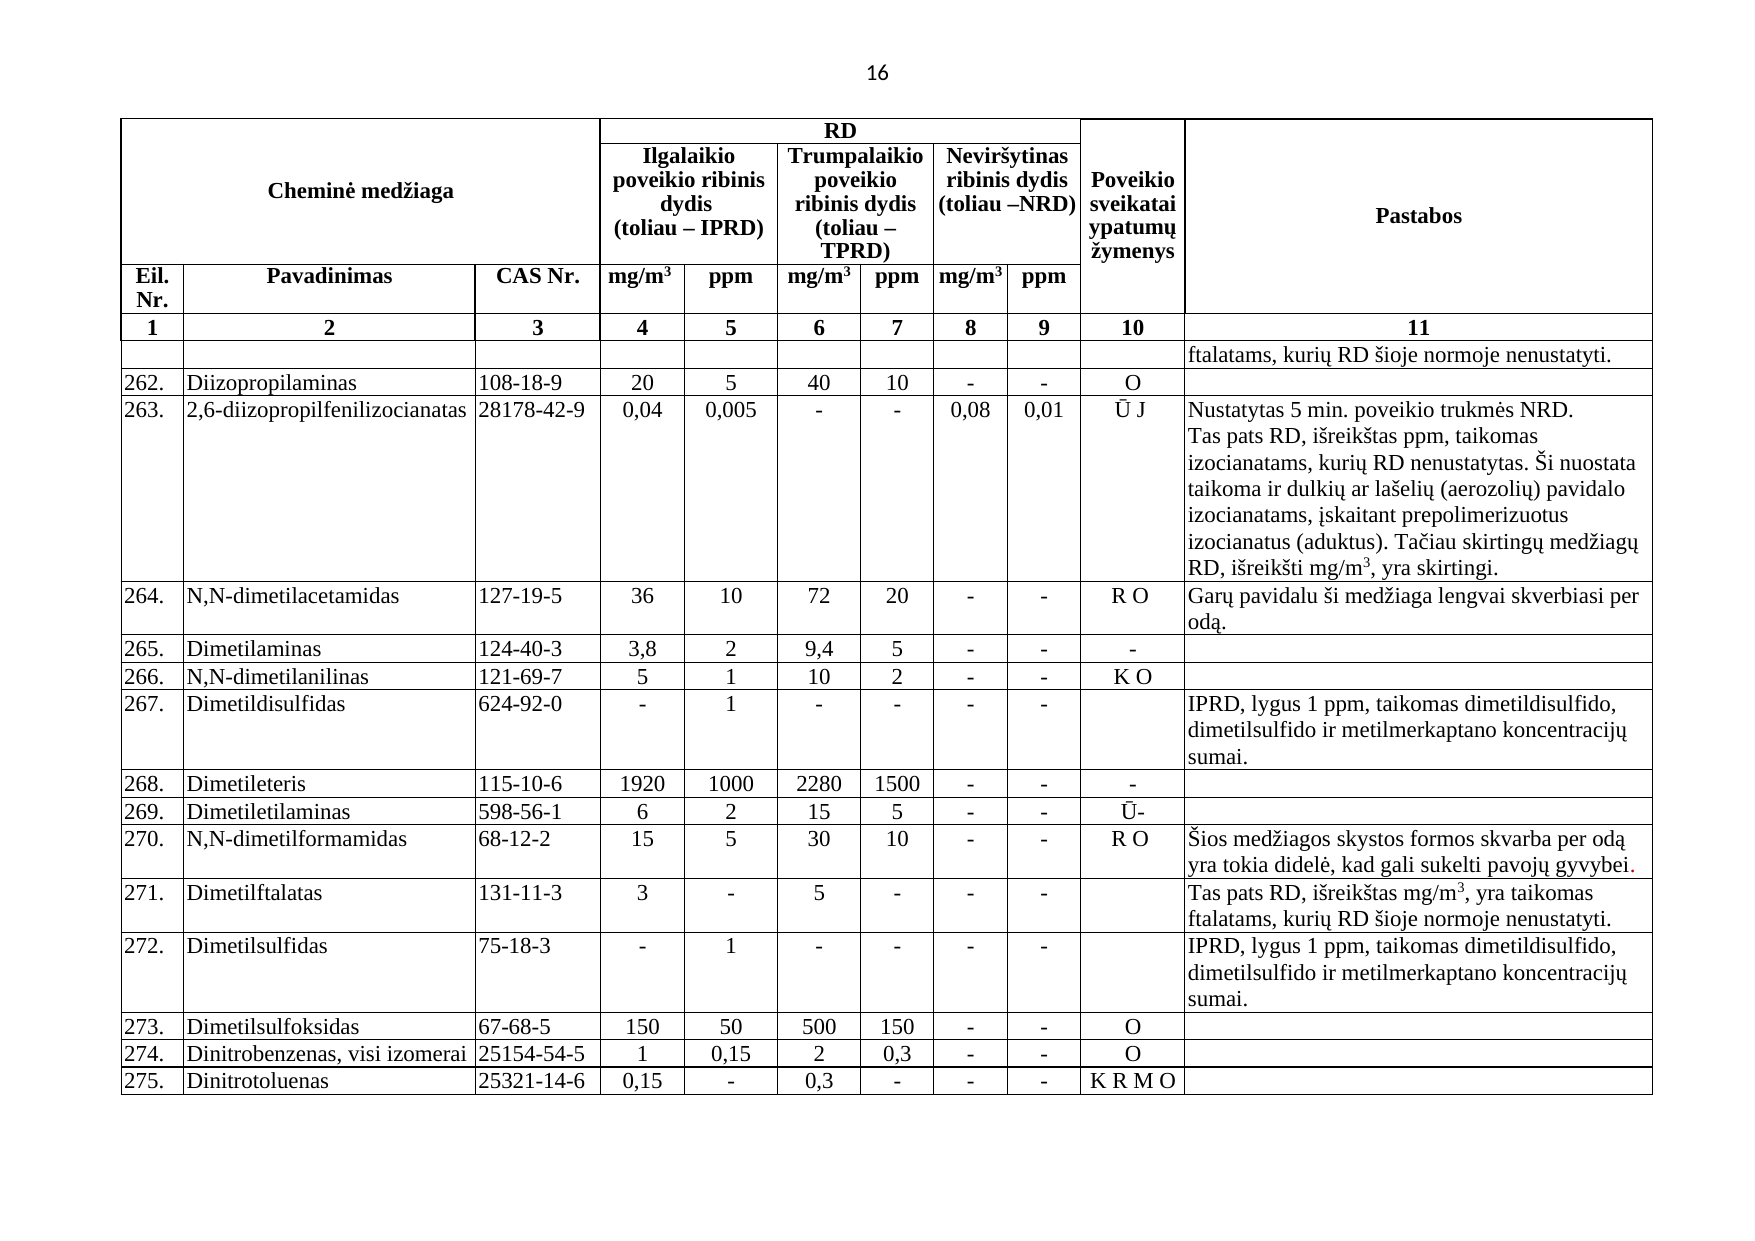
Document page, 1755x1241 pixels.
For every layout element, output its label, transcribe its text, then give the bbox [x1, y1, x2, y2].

table_cell - [1008, 1013, 1080, 1039]
table_cell 0,08 [934, 396, 1007, 581]
table_cell 15 [778, 798, 860, 824]
table_cell - [1008, 770, 1080, 797]
table_cell - [1008, 341, 1080, 368]
table_cell Trumpalaikio poveikio ribinis dydis (toliau –TPRD) [778, 144, 933, 263]
table_cell - [934, 798, 1007, 824]
table_header Pastabos [1186, 120, 1652, 312]
table_cell Dimetilftalatas [184, 879, 475, 932]
table_cell IPRD, lygus 1 ppm, taikomas dimetildisulfido, dimetilsulfido ir metilmerkaptano koncentracijų sumai. [1185, 933, 1652, 1012]
table_cell - [1008, 369, 1080, 395]
table_cell 30 [778, 825, 860, 878]
table_cell 262. [122, 369, 183, 395]
table_cell - [1008, 1040, 1080, 1066]
table_cell - [934, 690, 1007, 769]
table_cell - [934, 1068, 1007, 1094]
table_cell 6 [778, 314, 860, 340]
table_cell K R M O [1081, 1068, 1184, 1094]
table_cell - [934, 1013, 1007, 1039]
table_cell 3 [601, 879, 684, 932]
table_cell Dinitrotoluenas [184, 1068, 475, 1094]
table_cell 131-11-3 [476, 879, 600, 932]
table_cell O [1081, 369, 1184, 395]
table_cell 1 [601, 1040, 684, 1066]
table_cell Ū- [1081, 798, 1184, 824]
table_cell [122, 341, 183, 368]
table_cell 10 [861, 369, 933, 395]
table_cell 5 [778, 879, 860, 932]
table_cell ppm [861, 265, 933, 312]
table_cell - [685, 341, 777, 368]
table_cell Dimetiletilaminas [184, 798, 475, 824]
table_cell 124-40-3 [476, 635, 600, 662]
table_cell 9,4 [778, 635, 860, 662]
table_cell [1081, 690, 1184, 769]
table_cell Dimetildisulfidas [184, 690, 475, 769]
table_cell 9 [1008, 314, 1080, 340]
table_cell 5 [685, 314, 777, 340]
table_cell - [934, 770, 1007, 797]
table_header RD [601, 119, 1080, 143]
table_cell ppm [1008, 265, 1080, 312]
table_header Cheminė medžiaga [122, 119, 599, 263]
table_cell R O [1081, 825, 1184, 878]
table_cell 108-18-9 [476, 369, 600, 395]
table_cell 1000 [685, 770, 777, 797]
table_cell O [1081, 1013, 1184, 1039]
table_cell - [1008, 663, 1080, 689]
table_cell 273. [122, 1013, 183, 1039]
table_cell Nustatytas 5 min. poveikio trukmės NRD. Tas pats RD, išreikštas ppm, taikomas izocianatams, kurių RD nenustatytas. Ši nuostata taikoma ir dulkių ar lašelių (aerozolių) pavidalo izocianatams, įskaitant prepolimerizuotus izocianatus (aduktus). Tačiau skirtingų medžiagų RD, išreikšti mg/m3, yra skirtingi. [1185, 396, 1652, 581]
table_cell 67-68-5 [476, 1013, 600, 1039]
table_cell 6 [601, 798, 684, 824]
table_cell 0,04 [601, 396, 684, 581]
table_cell - [1008, 825, 1080, 878]
table_cell 263. [122, 396, 183, 581]
table_cell - [934, 635, 1007, 662]
table_cell 0,15 [685, 1040, 777, 1066]
table_cell [1185, 1040, 1652, 1066]
table_cell N,N-dimetilacetamidas [184, 582, 475, 634]
table_cell 1 [122, 314, 183, 340]
table_cell [1185, 369, 1652, 395]
table_cell - [1081, 770, 1184, 797]
table_cell mg/m3 [601, 265, 684, 312]
table_cell 5 [685, 825, 777, 878]
table_cell ftalatams, kurių RD šioje normoje nenustatyti. [1185, 341, 1652, 368]
table_cell Šios medžiagos skystos formos skvarba per odą yra tokia didelė, kad gali sukelti pavojų gyvybei. [1185, 825, 1652, 878]
table_cell - [934, 1040, 1007, 1066]
table_cell 1 [685, 663, 777, 689]
table_cell 121-69-7 [476, 663, 600, 689]
table_cell [1081, 341, 1184, 368]
table_cell 3,8 [601, 635, 684, 662]
table_cell - [934, 369, 1007, 395]
table_cell - [861, 1068, 933, 1094]
table_cell - [685, 1068, 777, 1094]
table_cell 269. [122, 798, 183, 824]
table_cell [1185, 1013, 1652, 1039]
table_cell - [1008, 582, 1080, 634]
table_cell 7 [861, 314, 933, 340]
table_cell 1 [685, 933, 777, 1012]
table_cell - [778, 690, 860, 769]
table_cell 10 [1081, 314, 1184, 340]
table_cell mg/m3 [934, 265, 1007, 312]
table_cell Eil. Nr. [122, 265, 183, 312]
table_cell 2 [685, 798, 777, 824]
table_cell [476, 341, 600, 368]
table_cell 5 [601, 663, 684, 689]
table_cell Ilgalaikio poveikio ribinis dydis (toliau – IPRD) [601, 144, 777, 263]
table_cell 10 [861, 825, 933, 878]
table_cell 266. [122, 663, 183, 689]
table_cell 40 [778, 369, 860, 395]
table_cell 36 [601, 582, 684, 634]
table_cell 268. [122, 770, 183, 797]
table_cell - [1008, 1068, 1080, 1094]
table_cell 1920 [601, 770, 684, 797]
table_cell - [1008, 798, 1080, 824]
table_cell CAS Nr. [476, 265, 599, 312]
table_cell 271. [122, 879, 183, 932]
table_cell - [861, 933, 933, 1012]
table_cell 2,6-diizopropilfenilizocianatas [184, 396, 475, 581]
table_cell Ū J [1081, 396, 1184, 581]
table_cell 598-56-1 [476, 798, 600, 824]
table_cell 0,3 [861, 1040, 933, 1066]
table_cell 25321-14-6 [476, 1068, 600, 1094]
table_cell - [778, 933, 860, 1012]
table_cell - [1008, 879, 1080, 932]
table_header Poveikio sveikatai ypatumų žymenys [1081, 120, 1184, 312]
table_cell IPRD, lygus 1 ppm, taikomas dimetildisulfido, dimetilsulfido ir metilmerkaptano koncentracijų sumai. [1185, 690, 1652, 769]
table_cell 272. [122, 933, 183, 1012]
table_cell 265. [122, 635, 183, 662]
table_cell 150 [601, 1013, 684, 1039]
table_cell - [861, 879, 933, 932]
table_cell N,N-dimetilformamidas [184, 825, 475, 878]
table_cell 3 [476, 314, 599, 340]
table_cell [1185, 635, 1652, 662]
table_cell - [1008, 933, 1080, 1012]
table_cell 624-92-0 [476, 690, 600, 769]
table_cell 0,3 [778, 1068, 860, 1094]
table_cell 264. [122, 582, 183, 634]
table_cell N,N-dimetilanilinas [184, 663, 475, 689]
table_cell Neviršytinas ribinis dydis (toliau –NRD) [934, 144, 1080, 263]
table_cell 127-19-5 [476, 582, 600, 634]
table_cell 5 [685, 369, 777, 395]
table_cell 115-10-6 [476, 770, 600, 797]
table_cell - [934, 879, 1007, 932]
table_cell 20 [601, 369, 684, 395]
table_cell Diizopropilaminas [184, 369, 475, 395]
table_cell [1081, 933, 1184, 1012]
table_cell - [934, 825, 1007, 878]
table_cell 0,01 [1008, 396, 1080, 581]
table_cell 1500 [861, 770, 933, 797]
table_cell 50 [685, 1013, 777, 1039]
table_cell [1185, 770, 1652, 797]
table_cell - [1008, 690, 1080, 769]
table_cell Dimetilsulfidas [184, 933, 475, 1012]
table_cell 150 [861, 1013, 933, 1039]
table_cell 20 [861, 582, 933, 634]
table_cell 270. [122, 825, 183, 878]
table_cell 2 [861, 663, 933, 689]
table_cell - [934, 582, 1007, 634]
table_cell 68-12-2 [476, 825, 600, 878]
table_cell 275. [122, 1068, 183, 1094]
table_cell - [861, 396, 933, 581]
table_cell 0,15 [601, 1068, 684, 1094]
table_cell 5 [861, 798, 933, 824]
table_cell [1081, 879, 1184, 932]
table_cell 11 [1185, 314, 1652, 340]
table_cell Dimetilaminas [184, 635, 475, 662]
table_cell 2280 [778, 770, 860, 797]
table_cell 1 [685, 690, 777, 769]
table_cell Dimetileteris [184, 770, 475, 797]
table_cell [778, 341, 860, 368]
table_cell O [1081, 1040, 1184, 1066]
table_cell 25154-54-5 [476, 1040, 600, 1066]
table_cell 2 [184, 314, 474, 340]
table_cell 0,005 [685, 396, 777, 581]
table_cell Garų pavidalu ši medžiaga lengvai skverbiasi per odą. [1185, 582, 1652, 634]
table_cell 15 [601, 825, 684, 878]
table_cell - [601, 933, 684, 1012]
table_cell 10 [685, 582, 777, 634]
table_cell 75-18-3 [476, 933, 600, 1012]
table_cell - [778, 396, 860, 581]
table_cell - [601, 690, 684, 769]
table_cell 274. [122, 1040, 183, 1066]
table_cell 28178-42-9 [476, 396, 600, 581]
table_cell mg/m3 [778, 265, 860, 312]
table_cell Dimetilsulfoksidas [184, 1013, 475, 1039]
table_cell [184, 341, 475, 368]
table_cell - [861, 341, 933, 368]
table_cell 500 [778, 1013, 860, 1039]
table_cell - [934, 341, 1007, 368]
table_cell 5 [861, 635, 933, 662]
table_cell Tas pats RD, išreikštas mg/m3, yra taikomas ftalatams, kurių RD šioje normoje nenustatyti. [1185, 879, 1652, 932]
table_cell 72 [778, 582, 860, 634]
table_cell 267. [122, 690, 183, 769]
table_cell [1185, 798, 1652, 824]
table_cell - [934, 663, 1007, 689]
table_cell [1185, 663, 1652, 689]
table_cell - [934, 933, 1007, 1012]
table_cell - [1081, 635, 1184, 662]
table_cell Pavadinimas [184, 265, 474, 312]
table_cell 2 [778, 1040, 860, 1066]
table_cell - [1008, 635, 1080, 662]
table_cell [1185, 1068, 1652, 1094]
table_cell [601, 341, 684, 368]
table_cell 8 [934, 314, 1007, 340]
table_cell R O [1081, 582, 1184, 634]
table_cell 2 [685, 635, 777, 662]
table_cell Dinitrobenzenas, visi izomerai [184, 1040, 475, 1066]
table_cell K O [1081, 663, 1184, 689]
table_cell - [685, 879, 777, 932]
table_cell - [861, 690, 933, 769]
table_cell 10 [778, 663, 860, 689]
table_cell ppm [685, 265, 777, 312]
table_cell 4 [601, 314, 684, 340]
